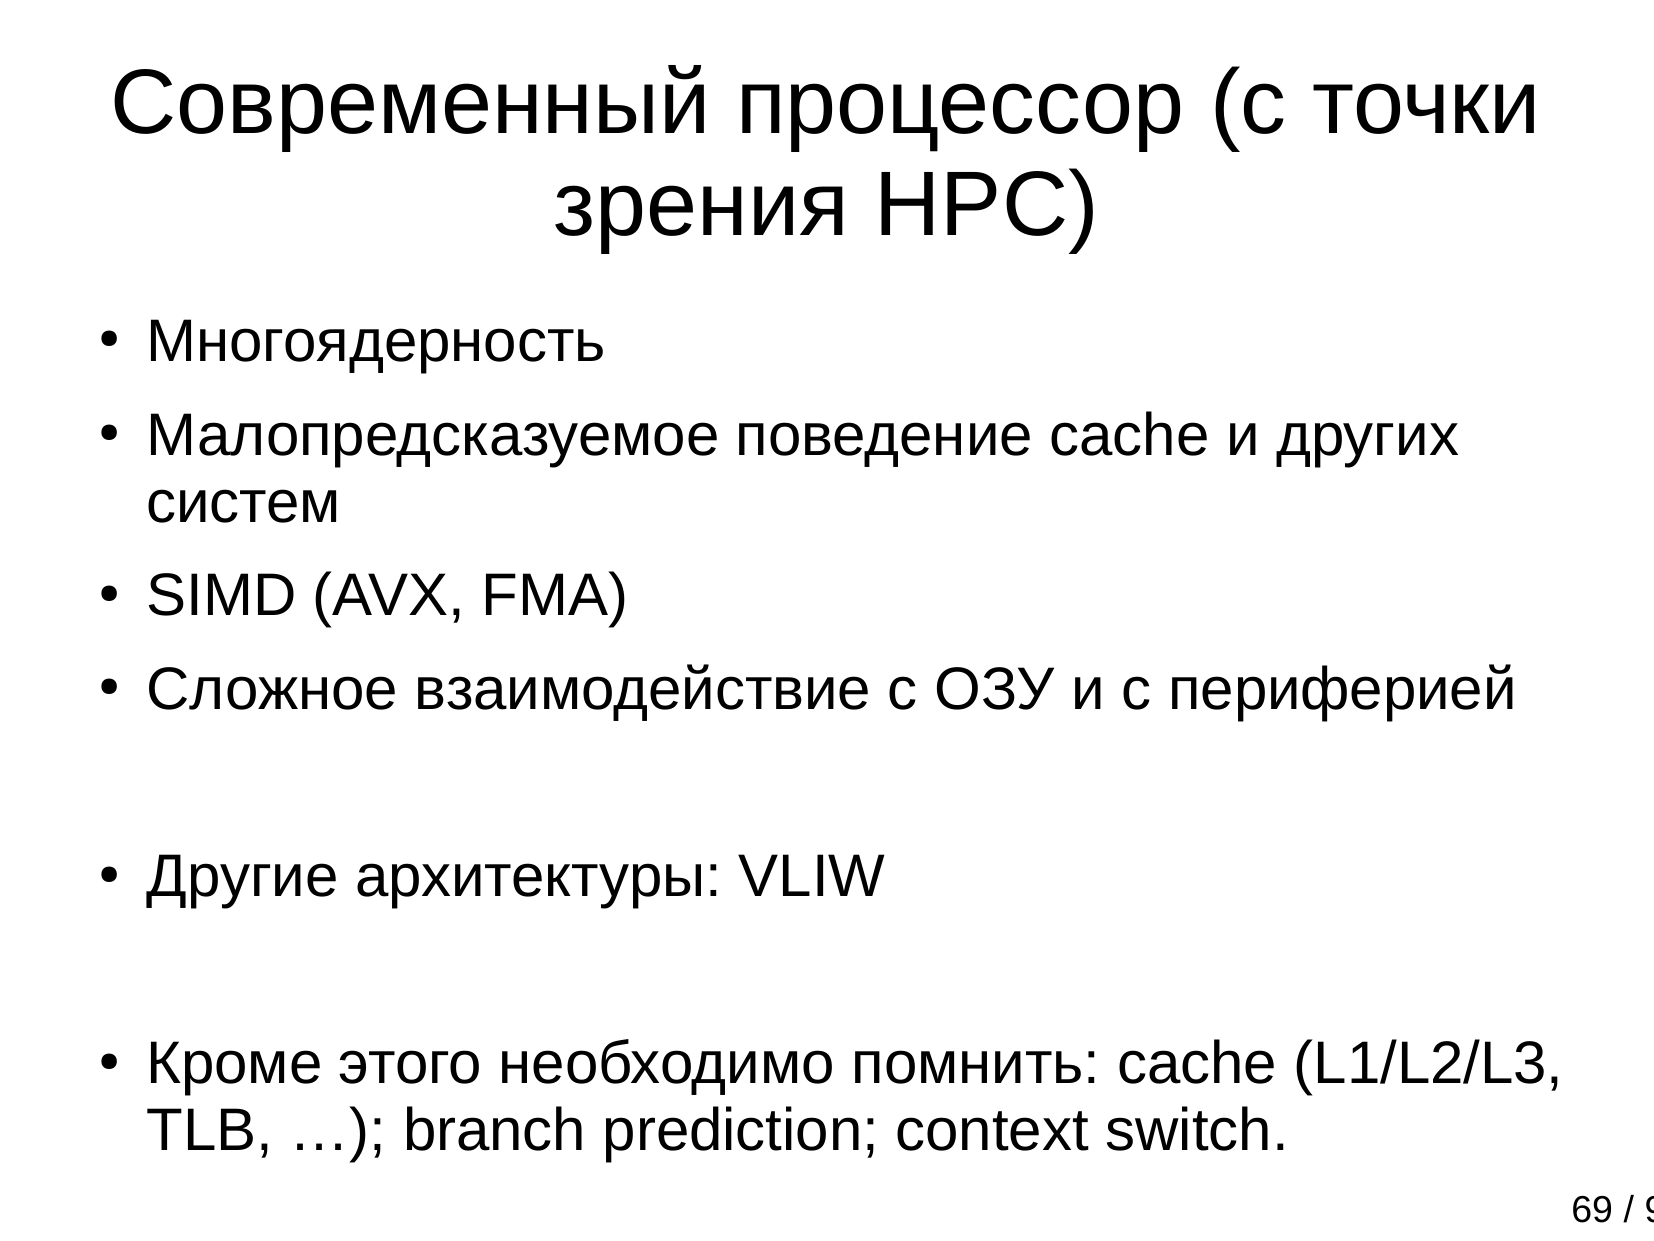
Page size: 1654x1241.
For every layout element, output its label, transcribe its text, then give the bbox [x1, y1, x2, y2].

title Современный процессор (с точки зрения HPC) [82, 49, 1571, 257]
list Многоядерность Малопредсказуемое поведение cache и других систем SIMD (AVX, FMA) Сложное взаимодействие с ОЗУ и с периферией Другие архитектуры: VLIW Кроме этого необходимо помнить: сache (L1/L2/L3, TLB, …); branch prediction; context switch. [82, 307, 1571, 1205]
text_box <number> / 99 [1333, 1181, 1654, 1238]
